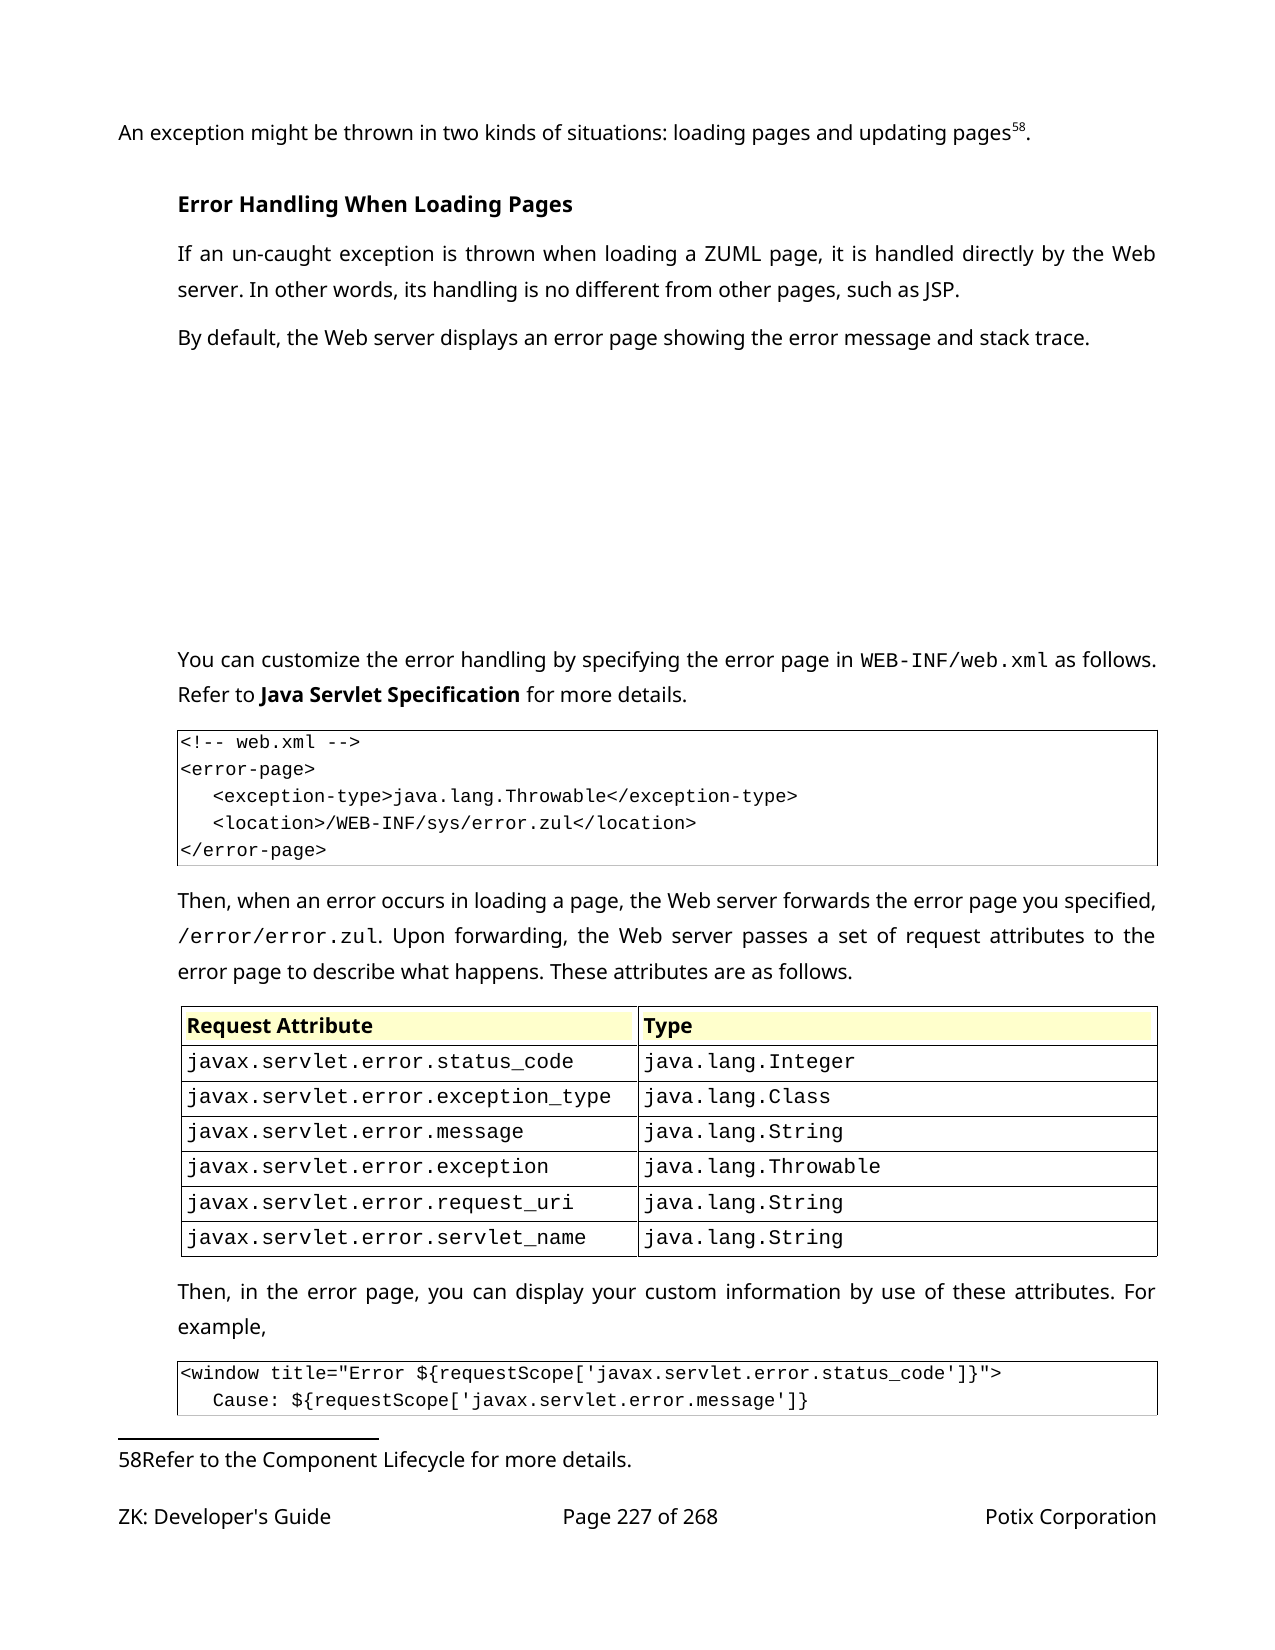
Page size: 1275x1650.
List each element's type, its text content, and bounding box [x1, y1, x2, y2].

table_cell java.lang.String [639, 1187, 1157, 1221]
table_header Type [639, 1007, 1157, 1045]
table_cell javax.servlet.error.status_code [182, 1046, 637, 1081]
table_cell javax.servlet.error.exception [182, 1152, 637, 1186]
subtitle Error Handling When Loading Pages [177, 189, 1157, 219]
text </error-page> [178, 838, 1157, 865]
text You can customize the error handling by specifying the error page in WEB-INF/web.xml as follows. Refer to Java Servlet Specification for more details. [177, 372, 1157, 709]
text Then, in the error page, you can display your custom information by use of these attributes. For example, [177, 1277, 1157, 1340]
text <!-- web.xml --> [178, 731, 1157, 754]
table_header Request Attribute [182, 1007, 637, 1045]
text By default, the Web server displays an error page showing the error message and stack trace. [177, 323, 1157, 352]
table_cell javax.servlet.error.message [182, 1117, 637, 1151]
table_cell javax.servlet.error.servlet_name [182, 1222, 637, 1256]
table_cell java.lang.String [639, 1117, 1157, 1151]
text An exception might be thrown in two kinds of situations: loading pages and updating pages. [118, 118, 1157, 146]
text Cause: ${requestScope['javax.servlet.error.message']} [178, 1388, 1157, 1415]
table_cell java.lang.String [639, 1222, 1157, 1256]
text <error-page> [178, 757, 1157, 781]
text Refer to the Component Lifecycle for more details. [118, 1445, 1157, 1473]
table_cell javax.servlet.error.request_uri [182, 1187, 637, 1221]
table_cell java.lang.Integer [639, 1046, 1157, 1081]
text If an un-caught exception is thrown when loading a ZUML page, it is handled directly by the Web server. In other words, its handling is no different from other pages, such as JSP. [177, 239, 1157, 303]
text Then, when an error occurs in loading a page, the Web server forwards the error page you specified, /error/error.zul. Upon forwarding, the Web server passes a set of request attributes to the error page to describe what happens. These attributes are as follows. [177, 886, 1157, 985]
text <exception-type>java.lang.Throwable</exception-type> [178, 784, 1157, 808]
table_cell java.lang.Throwable [639, 1152, 1157, 1186]
text <location>/WEB-INF/sys/error.zul</location> [178, 811, 1157, 835]
table_cell java.lang.Class [639, 1082, 1157, 1116]
table_cell javax.servlet.error.exception_type [182, 1082, 637, 1116]
text <window title="Error ${requestScope['javax.servlet.error.status_code']}"> [178, 1362, 1157, 1385]
